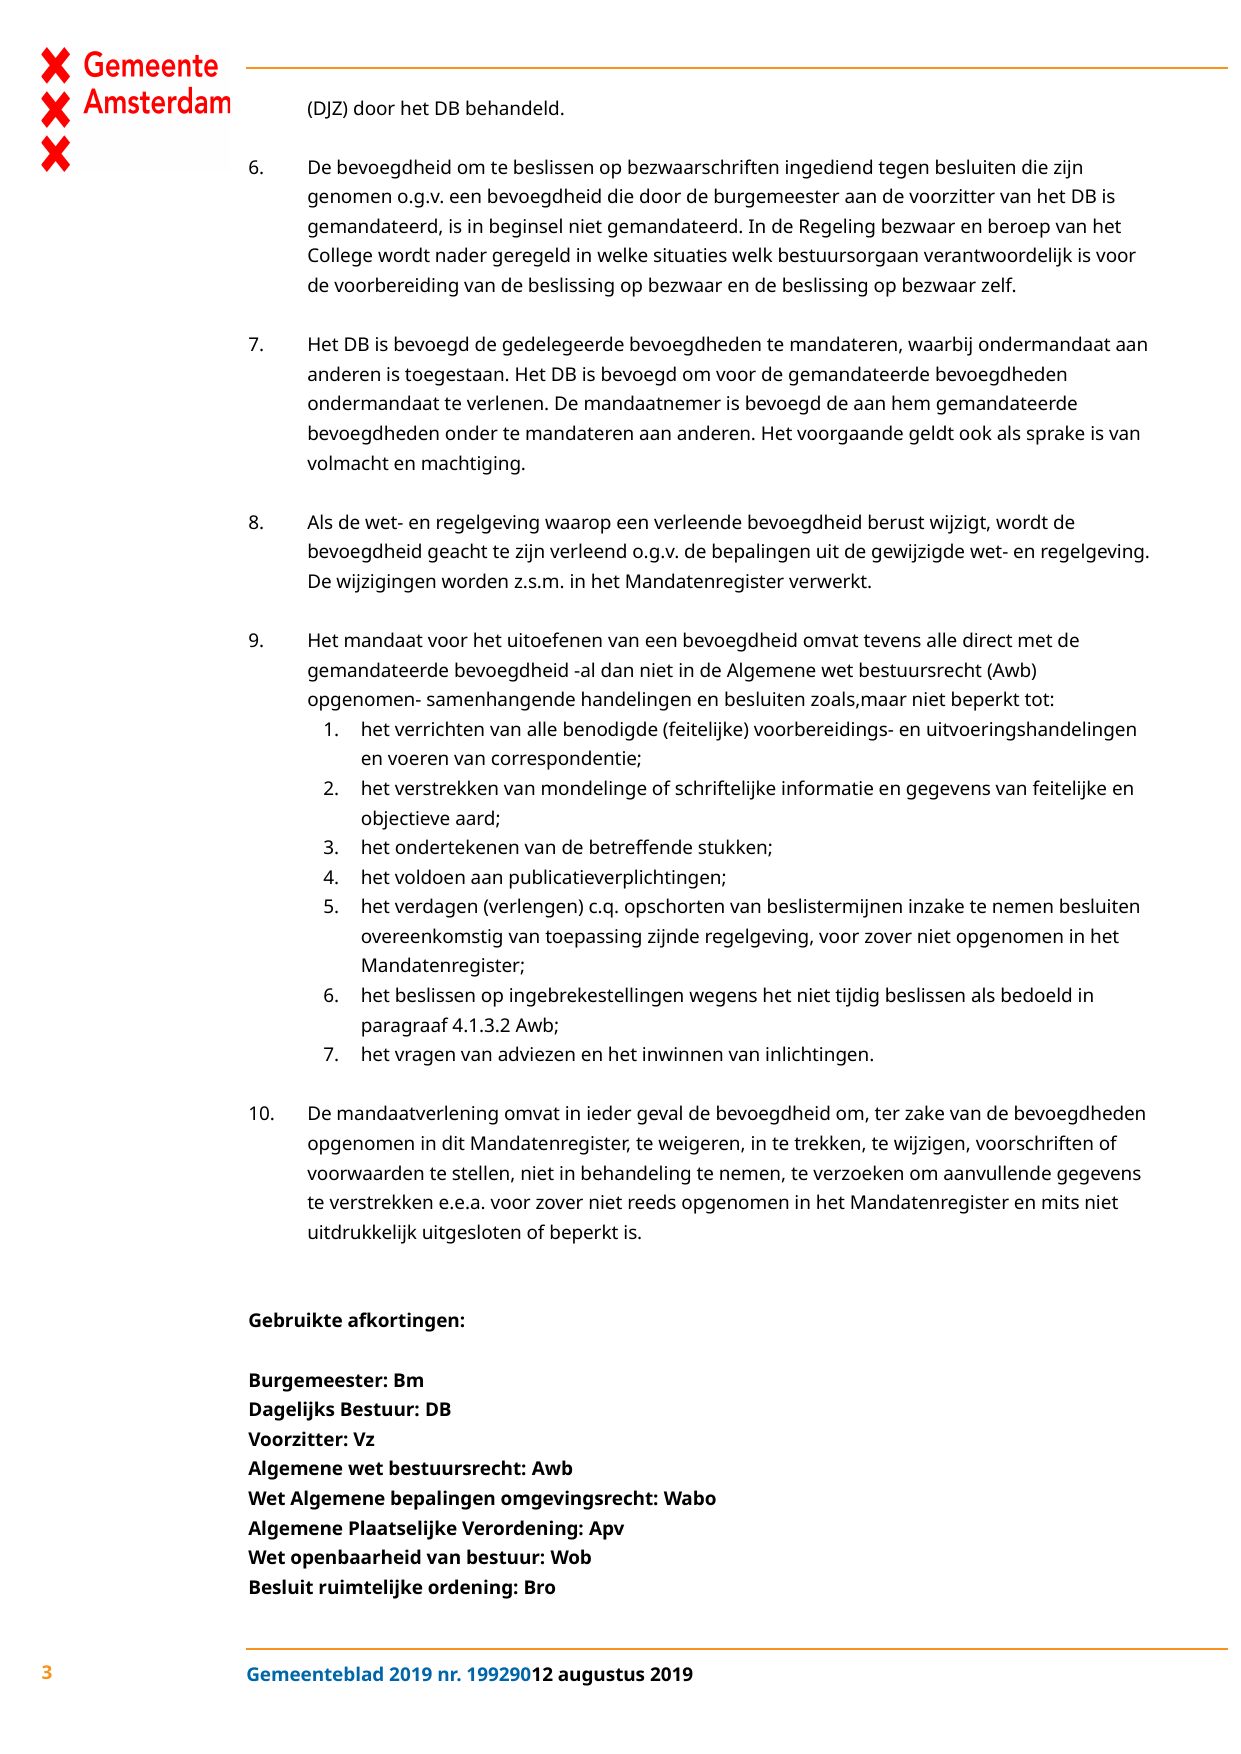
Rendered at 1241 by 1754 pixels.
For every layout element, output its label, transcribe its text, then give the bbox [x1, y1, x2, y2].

list het verrichten van alle benodigde (feitelijke) voorbereidings- en uitvoeringshandelingen en voeren van correspondentie; [323, 716, 1152, 771]
text Algemene Plaatselijke Verordening: Apv [248, 1515, 1152, 1541]
list het verdagen (verlengen) c.q. opschorten van beslistermijnen inzake te nemen besluiten overeenkomstig van toepassing zijnde regelgeving, voor zover niet opgenomen in het Mandatenregister; [323, 893, 1152, 978]
list het verstrekken van mondelinge of schriftelijke informatie en gegevens van feitelijke en objectieve aard; [323, 775, 1152, 831]
list het voldoen aan publicatieverplichtingen; [323, 864, 1152, 890]
list het vragen van adviezen en het inwinnen van inlichtingen. [323, 1041, 1152, 1067]
text Burgemeester: Bm [248, 1367, 1152, 1393]
list De mandaatverlening omvat in ieder geval de bevoegdheid om, ter zake van de bevoegdheden opgenomen in dit Mandatenregister, te weigeren, in te trekken, te wijzigen, voorschriften of voorwaarden te stellen, niet in behandeling te nemen, te verzoeken om aanvullende gegevens te verstrekken e.e.a. voor zover niet reeds opgenomen in het Mandatenregister en mits niet uitdrukkelijk uitgesloten of beperkt is. [248, 1101, 1152, 1245]
list Als de wet- en regelgeving waarop een verleende bevoegdheid berust wijzigt, wordt de bevoegdheid geacht te zijn verleend o.g.v. de bepalingen uit de gewijzigde wet- en regelgeving. De wijzigingen worden z.s.m. in het Mandatenregister verwerkt. [248, 509, 1152, 594]
list Het DB is bevoegd de gedelegeerde bevoegdheden te mandateren, waarbij ondermandaat aan anderen is toegestaan. Het DB is bevoegd om voor de gemandateerde bevoegdheden ondermandaat te verlenen. De mandaatnemer is bevoegd de aan hem gemandateerde bevoegdheden onder te mandateren aan anderen. Het voorgaande geldt ook als sprake is van volmacht en machtiging. [248, 331, 1152, 476]
text Wet Algemene bepalingen omgevingsrecht: Wabo [248, 1485, 1152, 1511]
text Besluit ruimtelijke ordening: Bro [248, 1574, 1152, 1600]
list (DJZ) door het DB behandeld. [248, 95, 1152, 121]
text Dagelijks Bestuur: DB [248, 1396, 1152, 1422]
list Het mandaat voor het uitoefenen van een bevoegdheid omvat tevens alle direct met de gemandateerde bevoegdheid -al dan niet in de Algemene wet bestuursrecht (Awb) opgenomen- samenhangende handelingen en besluiten zoals,maar niet beperkt tot: [248, 627, 1152, 712]
list De bevoegdheid om te beslissen op bezwaarschriften ingediend tegen besluiten die zijn genomen o.g.v. een bevoegdheid die door de burgemeester aan de voorzitter van het DB is gemandateerd, is in beginsel niet gemandateerd. In de Regeling bezwaar en beroep van het College wordt nader geregeld in welke situaties welk bestuursorgaan verantwoordelijk is voor de voorbereiding van de beslissing op bezwaar en de beslissing op bezwaar zelf. [248, 154, 1152, 298]
picture [41, 47, 231, 172]
text Algemene wet bestuursrecht: Awb [248, 1456, 1152, 1481]
list het beslissen op ingebrekestellingen wegens het niet tijdig beslissen als bedoeld in paragraaf 4.1.3.2 Awb; [323, 982, 1152, 1038]
list het ondertekenen van de betreffende stukken; [323, 834, 1152, 860]
text Gebruikte afkortingen: [248, 1308, 1152, 1333]
text Voorzitter: Vz [248, 1426, 1152, 1452]
text Wet openbaarheid van bestuur: Wob [248, 1544, 1152, 1570]
